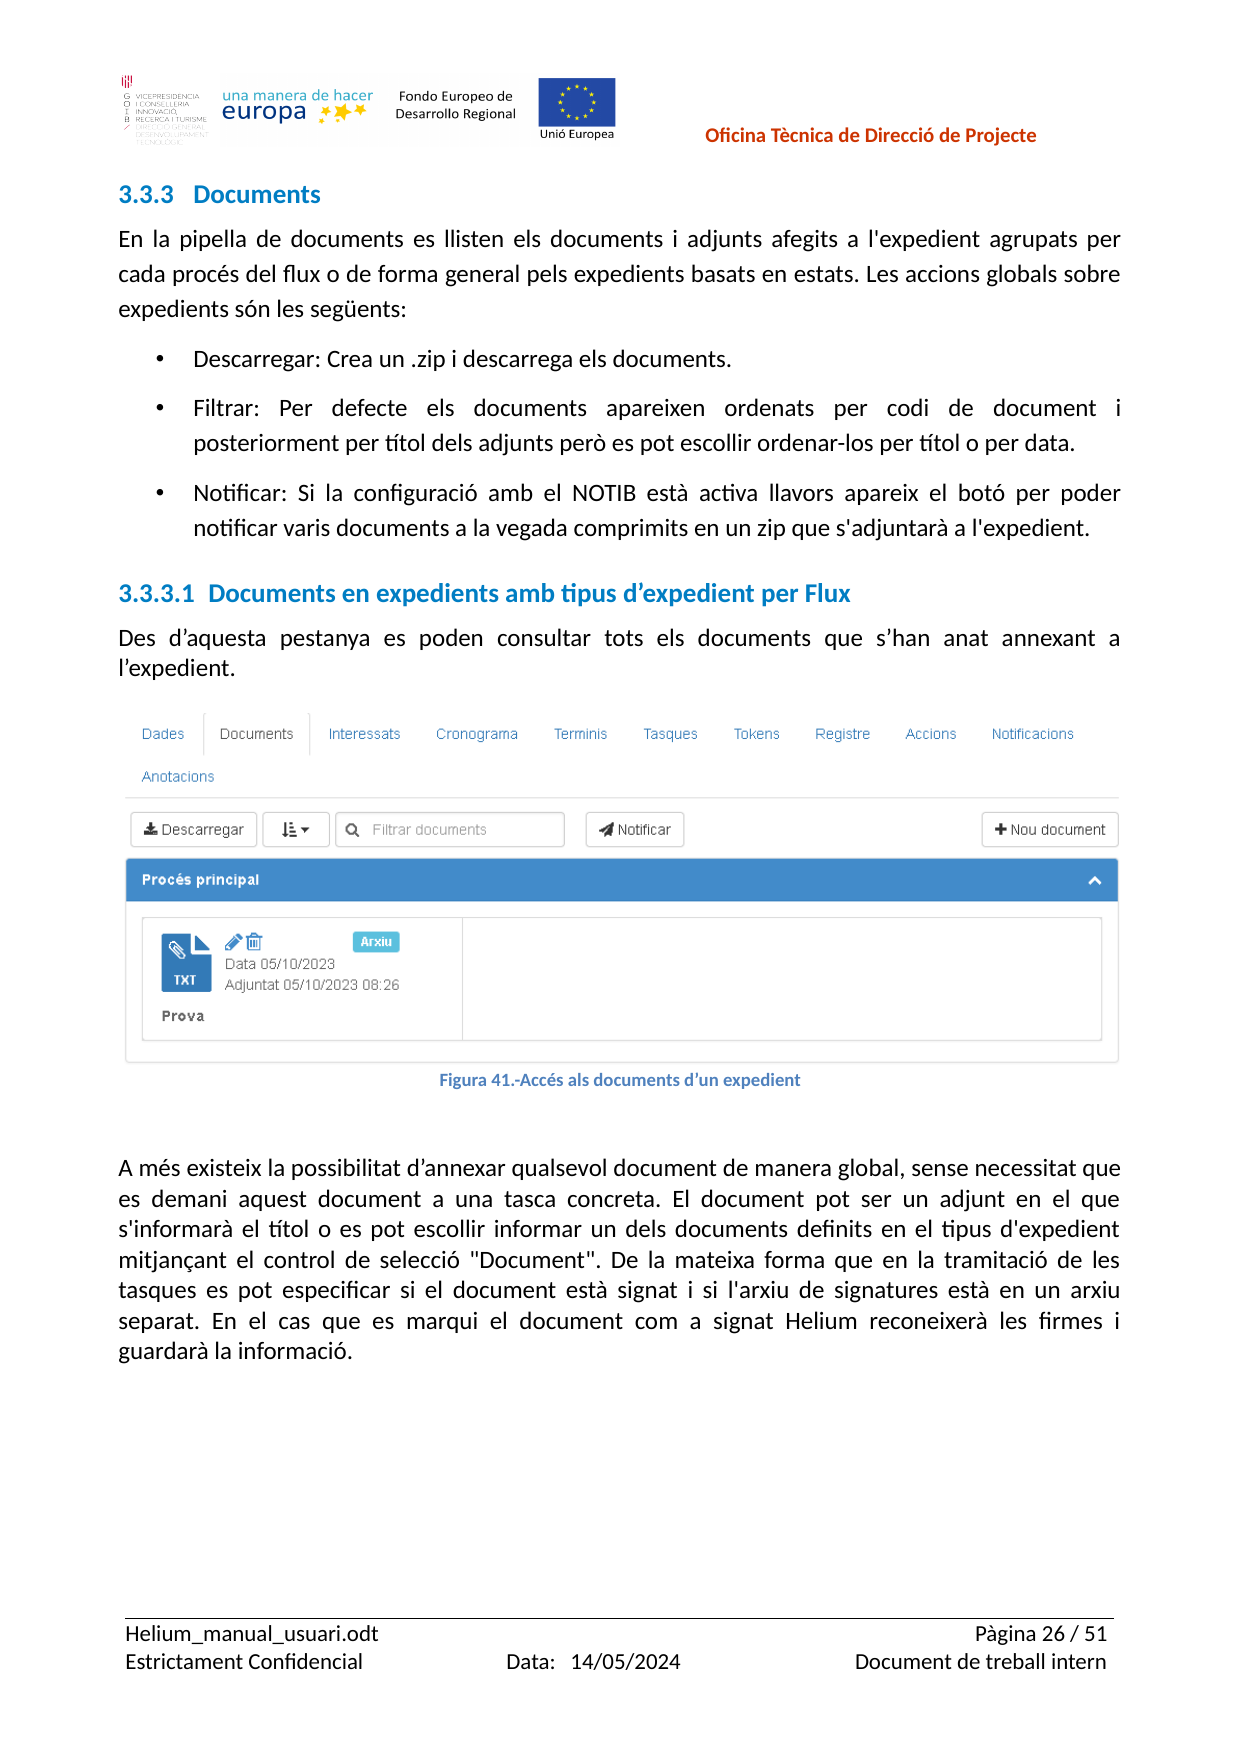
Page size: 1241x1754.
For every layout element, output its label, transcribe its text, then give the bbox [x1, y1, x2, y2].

text En la pipella de documents es llisten els documents i adjunts afegits a l'expedient agrupats per cada procés del flux o de forma general pels expedients basats en estats. Les accions globals sobre expedients són les següents: [118, 223, 1122, 324]
list Filtrar: Per defecte els documents apareixen ordenats per codi de document i posteriorment per títol dels adjunts però es pot escollir ordenar-los per títol o per data. [156, 392, 1122, 458]
text Figura 41.-Accés als documents d’un expedient [118, 1069, 1122, 1091]
subtitle Documents [118, 178, 1122, 211]
list Notificar: Si la configuració amb el NOTIB està activa llavors apareix el botó per poder notificar varis documents a la vegada comprimits en un zip que s'adjuntarà a l'expedient. [156, 477, 1122, 542]
text Des d’aquesta pestanya es poden consultar tots els documents que s’han anat annexant a l’expedient. [118, 622, 1122, 683]
subtitle Documents en expedients amb tipus d’expedient per Flux [118, 576, 1122, 609]
picture [118, 73, 213, 147]
picture [118, 713, 1123, 1069]
picture [219, 73, 621, 147]
text A més existeix la possibilitat d’annexar qualsevol document de manera global, sense necessitat que es demani aquest document a una tasca concreta. El document pot ser un adjunt en el que s'informarà el títol o es pot escollir informar un dels documents definits en el tipus d'expedient mitjançant el control de selecció "Document". De la mateixa forma que en la tramitació de les tasques es pot especificar si el document està signat i si l'arxiu de signatures està en un arxiu separat. En el cas que es marqui el document com a signat Helium reconeixerà les firmes i guardarà la informació. [118, 1152, 1122, 1366]
list Descarregar: Crea un .zip i descarrega els documents. [156, 343, 1122, 373]
